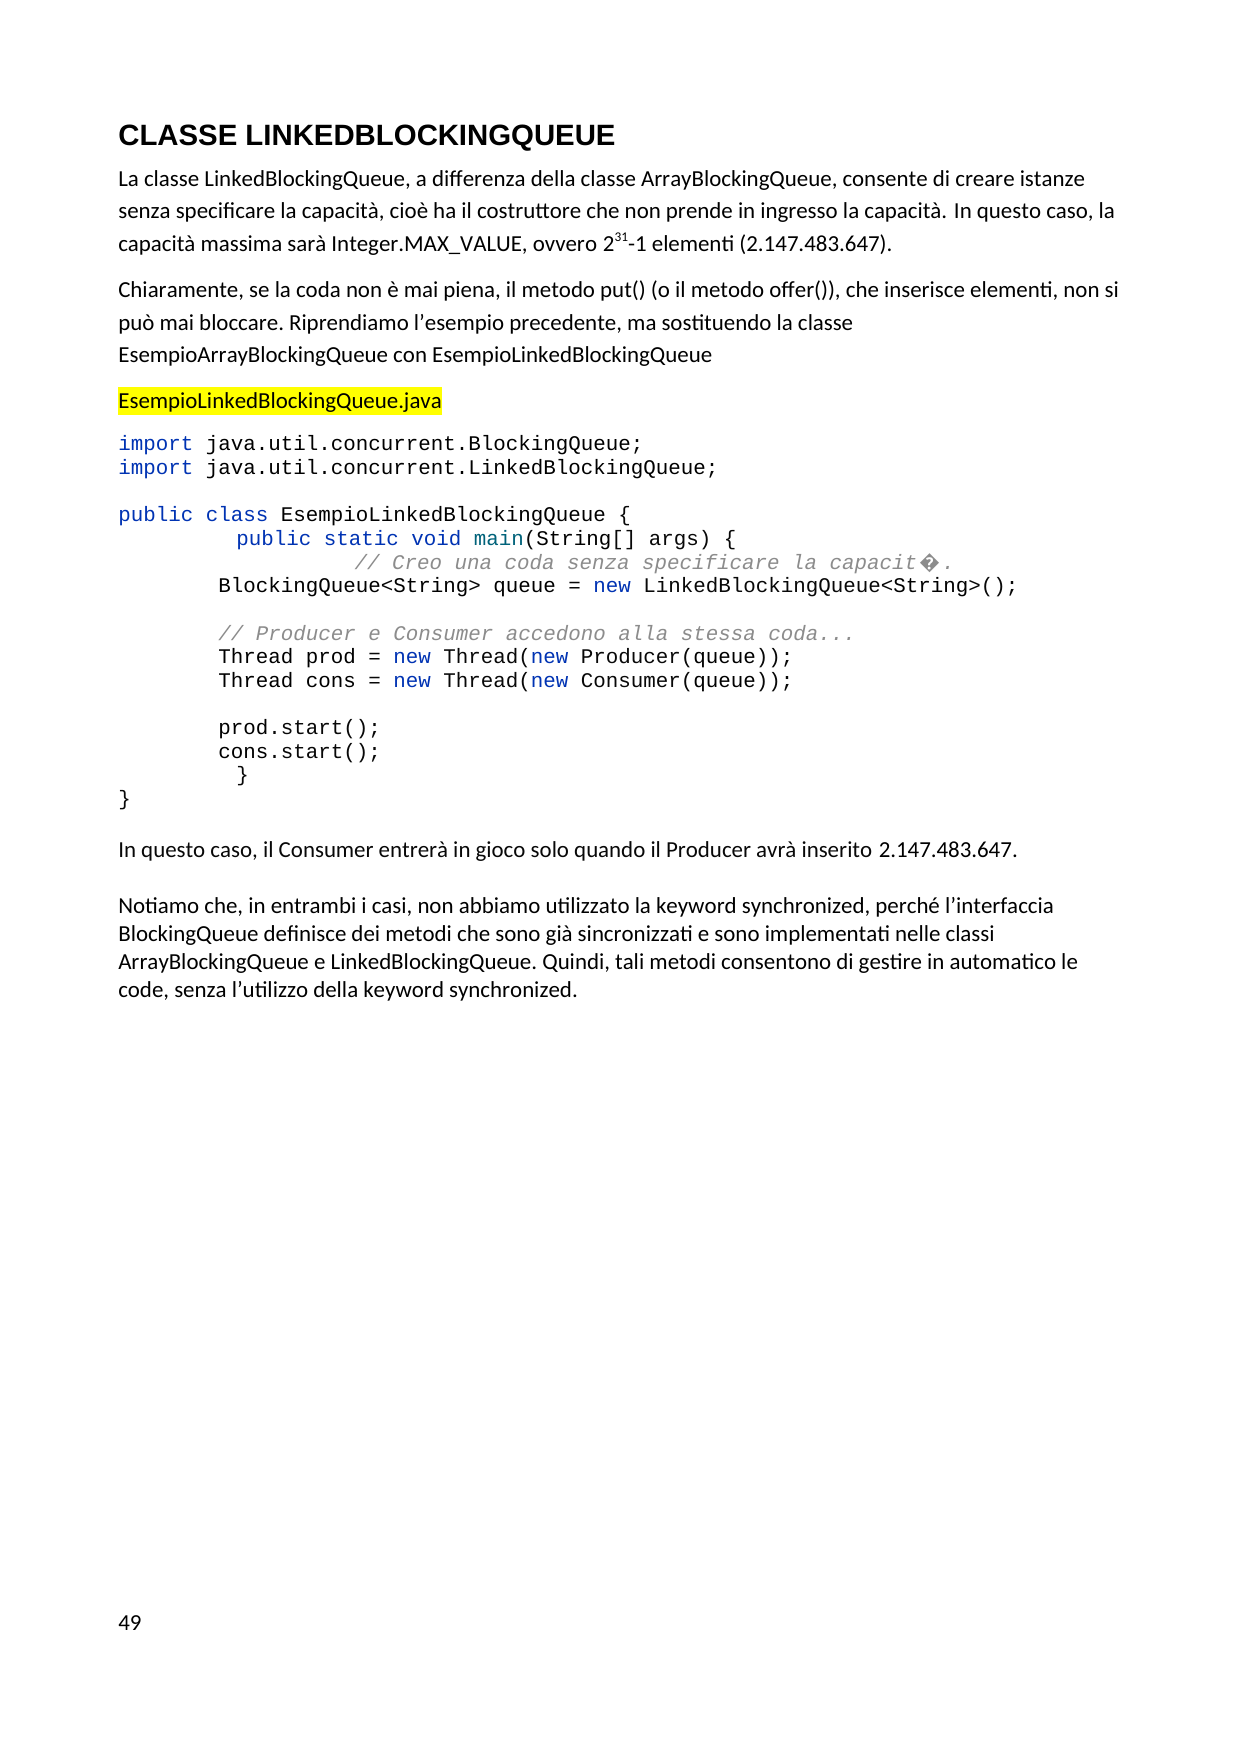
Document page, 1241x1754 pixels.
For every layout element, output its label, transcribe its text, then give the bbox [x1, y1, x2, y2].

text La classe LinkedBlockingQueue, a differenza della classe ArrayBlockingQueue, consente di creare istanze senza specificare la capacità, cioè ha il costruttore che non prende in ingresso la capacità. In questo caso, la capacità massima sarà Integer.MAX_VALUE, ovvero 231-1 elementi (2.147.483.647). [118, 164, 1122, 257]
text Notiamo che, in entrambi i casi, non abbiamo utilizzato la keyword synchronized, perché l’interfaccia BlockingQueue definisce dei metodi che sono già sincronizzati e sono implementati nelle classi ArrayBlockingQueue e LinkedBlockingQueue. Quindi, tali metodi consentono di gestire in automatico le code, senza l’utilizzo della keyword synchronized. [118, 891, 1122, 1003]
text In questo caso, il Consumer entrerà in gioco solo quando il Producer avrà inserito 2.147.483.647. [118, 835, 1122, 863]
text EsempioLinkedBlockingQueue.java [118, 387, 1122, 415]
text Chiaramente, se la coda non è mai piena, il metodo put() (o il metodo offer()), che inserisce elementi, non si può mai bloccare. Riprendiamo l’esempio precedente, ma sostituendo la classe EsempioArrayBlockingQueue con EsempioLinkedBlockingQueue [118, 276, 1122, 368]
subtitle CLASSE LINKEDBLOCKINGQUEUE [118, 118, 1122, 152]
text import java.util.concurrent.BlockingQueue; import java.util.concurrent.LinkedBlockingQueue; public class EsempioLinkedBlockingQueue { public static void main(String[] args) { // Creo una coda senza specificare la capacit�. BlockingQueue<String> queue = new LinkedBlockingQueue<String>(); // Producer e Consumer accedono alla stessa coda... Thread prod = new Thread(new Producer(queue)); Thread cons = new Thread(new Consumer(queue)); prod.start(); cons.start(); } } [118, 433, 1122, 812]
